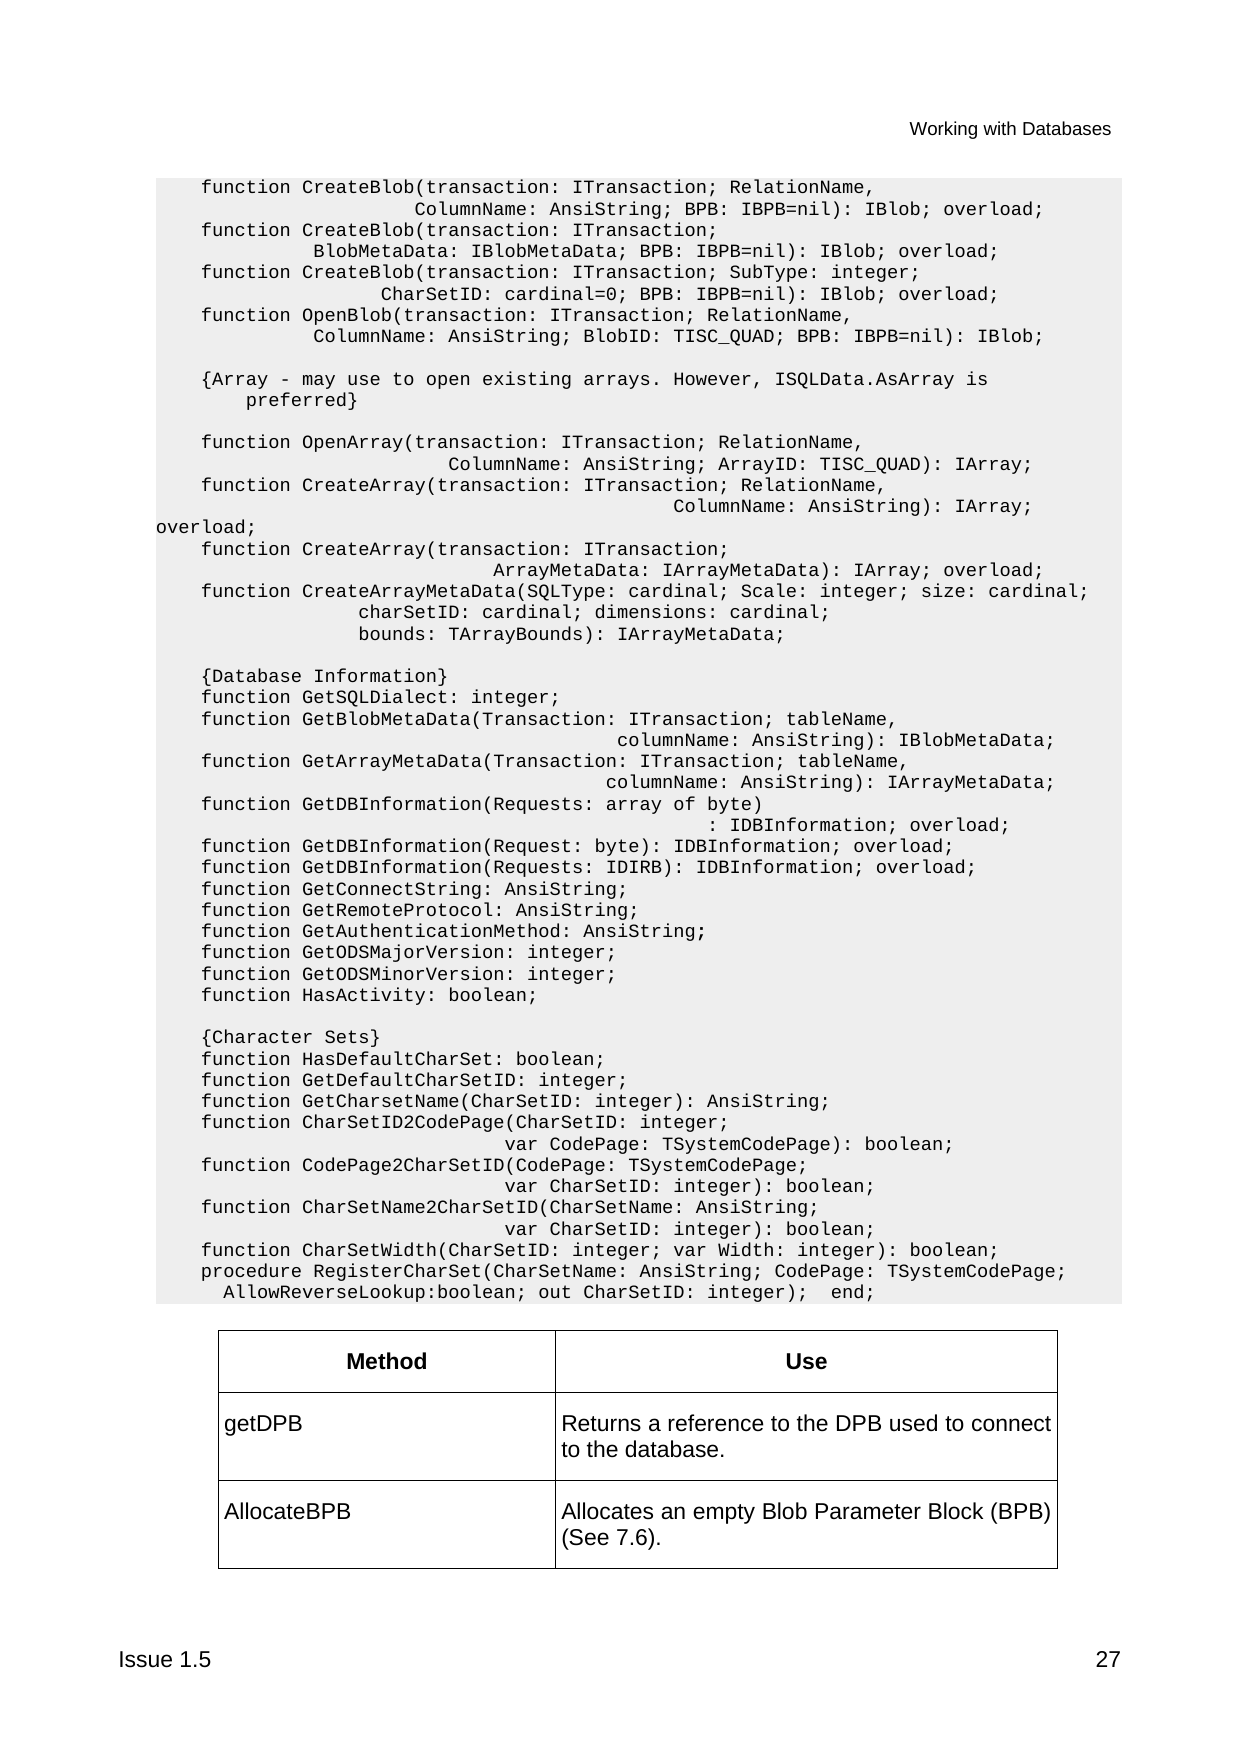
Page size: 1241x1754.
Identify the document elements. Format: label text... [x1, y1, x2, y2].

text ColumnName: AnsiString; BPB: IBPB=nil): IBlob; overload; [156, 199, 1122, 221]
text function CharSetID2CodePage(CharSetID: integer; [156, 1113, 1122, 1134]
text ColumnName: AnsiString; ArrayID: TISC_QUAD): IArray; [156, 454, 1122, 476]
text function OpenArray(transaction: ITransaction; RelationName, [156, 433, 1122, 454]
text function GetDefaultCharSetID: integer; [156, 1071, 1122, 1092]
text function HasActivity: boolean; [156, 986, 1122, 1007]
text {Character Sets} [156, 1028, 1122, 1049]
table_header Method [219, 1331, 555, 1392]
text CharSetID: cardinal=0; BPB: IBPB=nil): IBlob; overload; [156, 284, 1122, 306]
text function GetDBInformation(Request: byte): IDBInformation; overload; [156, 837, 1122, 858]
text function CreateBlob(transaction: ITransaction; SubType: integer; [156, 263, 1122, 284]
text columnName: AnsiString): IBlobMetaData; [156, 731, 1122, 752]
text function GetDBInformation(Requests: IDIRB): IDBInformation; overload; [156, 858, 1122, 879]
text ColumnName: AnsiString): IArray; overload; [156, 497, 1122, 539]
text var CharSetID: integer): boolean; [156, 1219, 1122, 1241]
text function CharSetName2CharSetID(CharSetName: AnsiString; [156, 1198, 1122, 1219]
text {Database Information} [156, 667, 1122, 688]
text function GetAuthenticationMethod: AnsiString; [156, 922, 1122, 943]
text {Array - may use to open existing arrays. However, ISQLData.AsArray is [156, 369, 1122, 391]
text function GetSQLDialect: integer; [156, 688, 1122, 709]
table_cell AllocateBPB [219, 1481, 555, 1568]
text function CreateArray(transaction: ITransaction; [156, 539, 1122, 561]
text function OpenBlob(transaction: ITransaction; RelationName, [156, 306, 1122, 327]
text function CharSetWidth(CharSetID: integer; var Width: integer): boolean; [156, 1241, 1122, 1262]
text var CodePage: TSystemCodePage): boolean; [156, 1134, 1122, 1156]
table_header Use [556, 1331, 1057, 1392]
text function CreateBlob(transaction: ITransaction; [156, 221, 1122, 242]
text function GetODSMajorVersion: integer; [156, 943, 1122, 964]
table_cell Allocates an empty Blob Parameter Block (BPB) (See 7.6). [556, 1481, 1057, 1568]
text function GetConnectString: AnsiString; [156, 879, 1122, 901]
text : IDBInformation; overload; [156, 816, 1122, 837]
text procedure RegisterCharSet(CharSetName: AnsiString; CodePage: TSystemCodePage; [156, 1262, 1122, 1283]
table_cell Returns a reference to the DPB used to connect to the database. [556, 1393, 1057, 1480]
text var CharSetID: integer): boolean; [156, 1177, 1122, 1198]
text preferred} [156, 391, 1122, 412]
text function GetCharsetName(CharSetID: integer): AnsiString; [156, 1092, 1122, 1113]
text function GetArrayMetaData(Transaction: ITransaction; tableName, [156, 752, 1122, 773]
text BlobMetaData: IBlobMetaData; BPB: IBPB=nil): IBlob; overload; [156, 242, 1122, 263]
text function GetRemoteProtocol: AnsiString; [156, 901, 1122, 922]
text AllowReverseLookup:boolean; out CharSetID: integer); end; [156, 1283, 1122, 1304]
text function CodePage2CharSetID(CodePage: TSystemCodePage; [156, 1156, 1122, 1177]
text charSetID: cardinal; dimensions: cardinal; [156, 603, 1122, 624]
table_cell getDPB [219, 1393, 555, 1480]
text function CreateBlob(transaction: ITransaction; RelationName, [156, 178, 1122, 199]
text function GetODSMinorVersion: integer; [156, 964, 1122, 986]
text function CreateArrayMetaData(SQLType: cardinal; Scale: integer; size: cardinal; [156, 582, 1122, 603]
text function CreateArray(transaction: ITransaction; RelationName, [156, 476, 1122, 497]
text ColumnName: AnsiString; BlobID: TISC_QUAD; BPB: IBPB=nil): IBlob; [156, 327, 1122, 348]
text function GetDBInformation(Requests: array of byte) [156, 794, 1122, 816]
text function GetBlobMetaData(Transaction: ITransaction; tableName, [156, 709, 1122, 731]
text bounds: TArrayBounds): IArrayMetaData; [156, 624, 1122, 646]
text columnName: AnsiString): IArrayMetaData; [156, 773, 1122, 794]
text ArrayMetaData: IArrayMetaData): IArray; overload; [156, 561, 1122, 582]
text function HasDefaultCharSet: boolean; [156, 1049, 1122, 1071]
